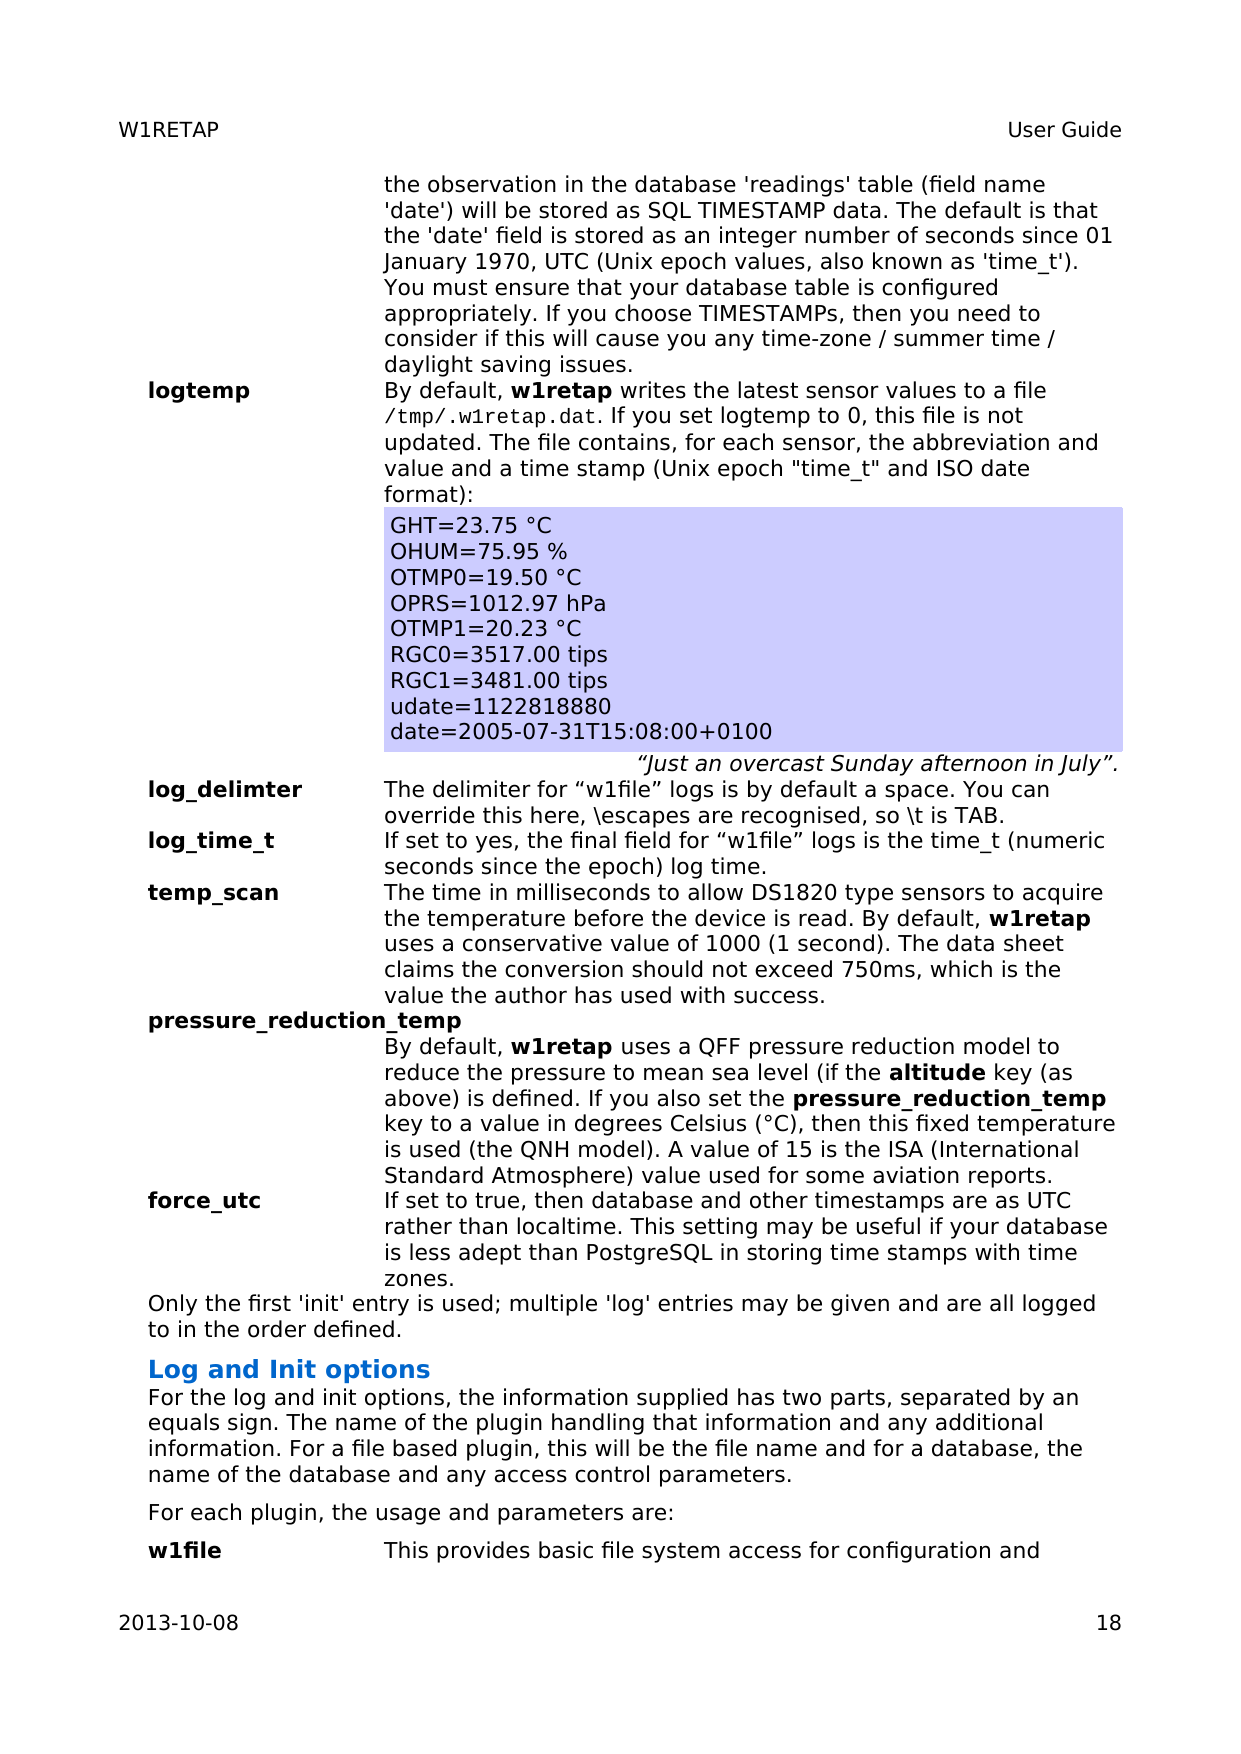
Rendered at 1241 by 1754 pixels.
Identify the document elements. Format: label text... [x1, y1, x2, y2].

list By default, w1retap uses a QFF pressure reduction model to reduce the pressure to mean sea level (if the altitude key (as above) is defined. If you also set the pressure_reduction_temp key to a value in degrees Celsius (°C), then this fixed temperature is used (the QNH model). A value of 15 is the ISA (International Standard Atmosphere) value used for some aviation reports. [148, 1034, 1122, 1188]
text Only the first 'init' entry is used; multiple 'log' entries may be given and are all logged to in the order defined. [148, 1291, 1122, 1343]
list pressure_reduction_temp [148, 1008, 1122, 1034]
list logtemp By default, w1retap writes the latest sensor values to a file /tmp/.w1retap.dat. If you set logtemp to 0, this file is not updated. The file contains, for each sensor, the abbreviation and value and a time stamp (Unix epoch "time_t" and ISO date format): [148, 378, 1122, 507]
list log_delimter The delimiter for “w1file” logs is by default a space. You can override this here, \escapes are recognised, so \t is TAB. [148, 777, 1122, 828]
list “Just an overcast Sunday afternoon in July”. [148, 751, 1122, 777]
list the observation in the database 'readings' table (field name 'date') will be stored as SQL TIMESTAMP data. The default is that the 'date' field is stored as an integer number of seconds since 01 January 1970, UTC (Unix epoch values, also known as 'time_t'). You must ensure that your database table is configured appropriately. If you choose TIMESTAMPs, then you need to consider if this will cause you any time-zone / summer time / daylight saving issues. [148, 172, 1122, 378]
subtitle Log and Init options [148, 1355, 1122, 1384]
list w1file This provides basic file system access for configuration and [148, 1538, 1122, 1564]
list log_time_t If set to yes, the final field for “w1file” logs is the time_t (numeric seconds since the epoch) log time. [148, 828, 1122, 880]
text For the log and init options, the information supplied has two parts, separated by an equals sign. The name of the plugin handling that information and any additional information. For a file based plugin, this will be the file name and for a database, the name of the database and any access control parameters. [148, 1384, 1122, 1487]
list temp_scan The time in milliseconds to allow DS1820 type sensors to acquire the temperature before the device is read. By default, w1retap uses a conservative value of 1000 (1 second). The data sheet claims the conversion should not exceed 750ms, which is the value the author has used with success. [148, 880, 1122, 1008]
text GHT=23.75 °C OHUM=75.95 % OTMP0=19.50 °C OPRS=1012.97 hPa OTMP1=20.23 °C RGC0=3517.00 tips RGC1=3481.00 tips udate=1122818880 date=2005-07-31T15:08:00+0100 [385, 509, 1122, 751]
text For each plugin, the usage and parameters are: [148, 1500, 1122, 1526]
list force_utc If set to true, then database and other timestamps are as UTC rather than localtime. This setting may be useful if your database is less adept than PostgreSQL in storing time stamps with time zones. [148, 1188, 1122, 1291]
